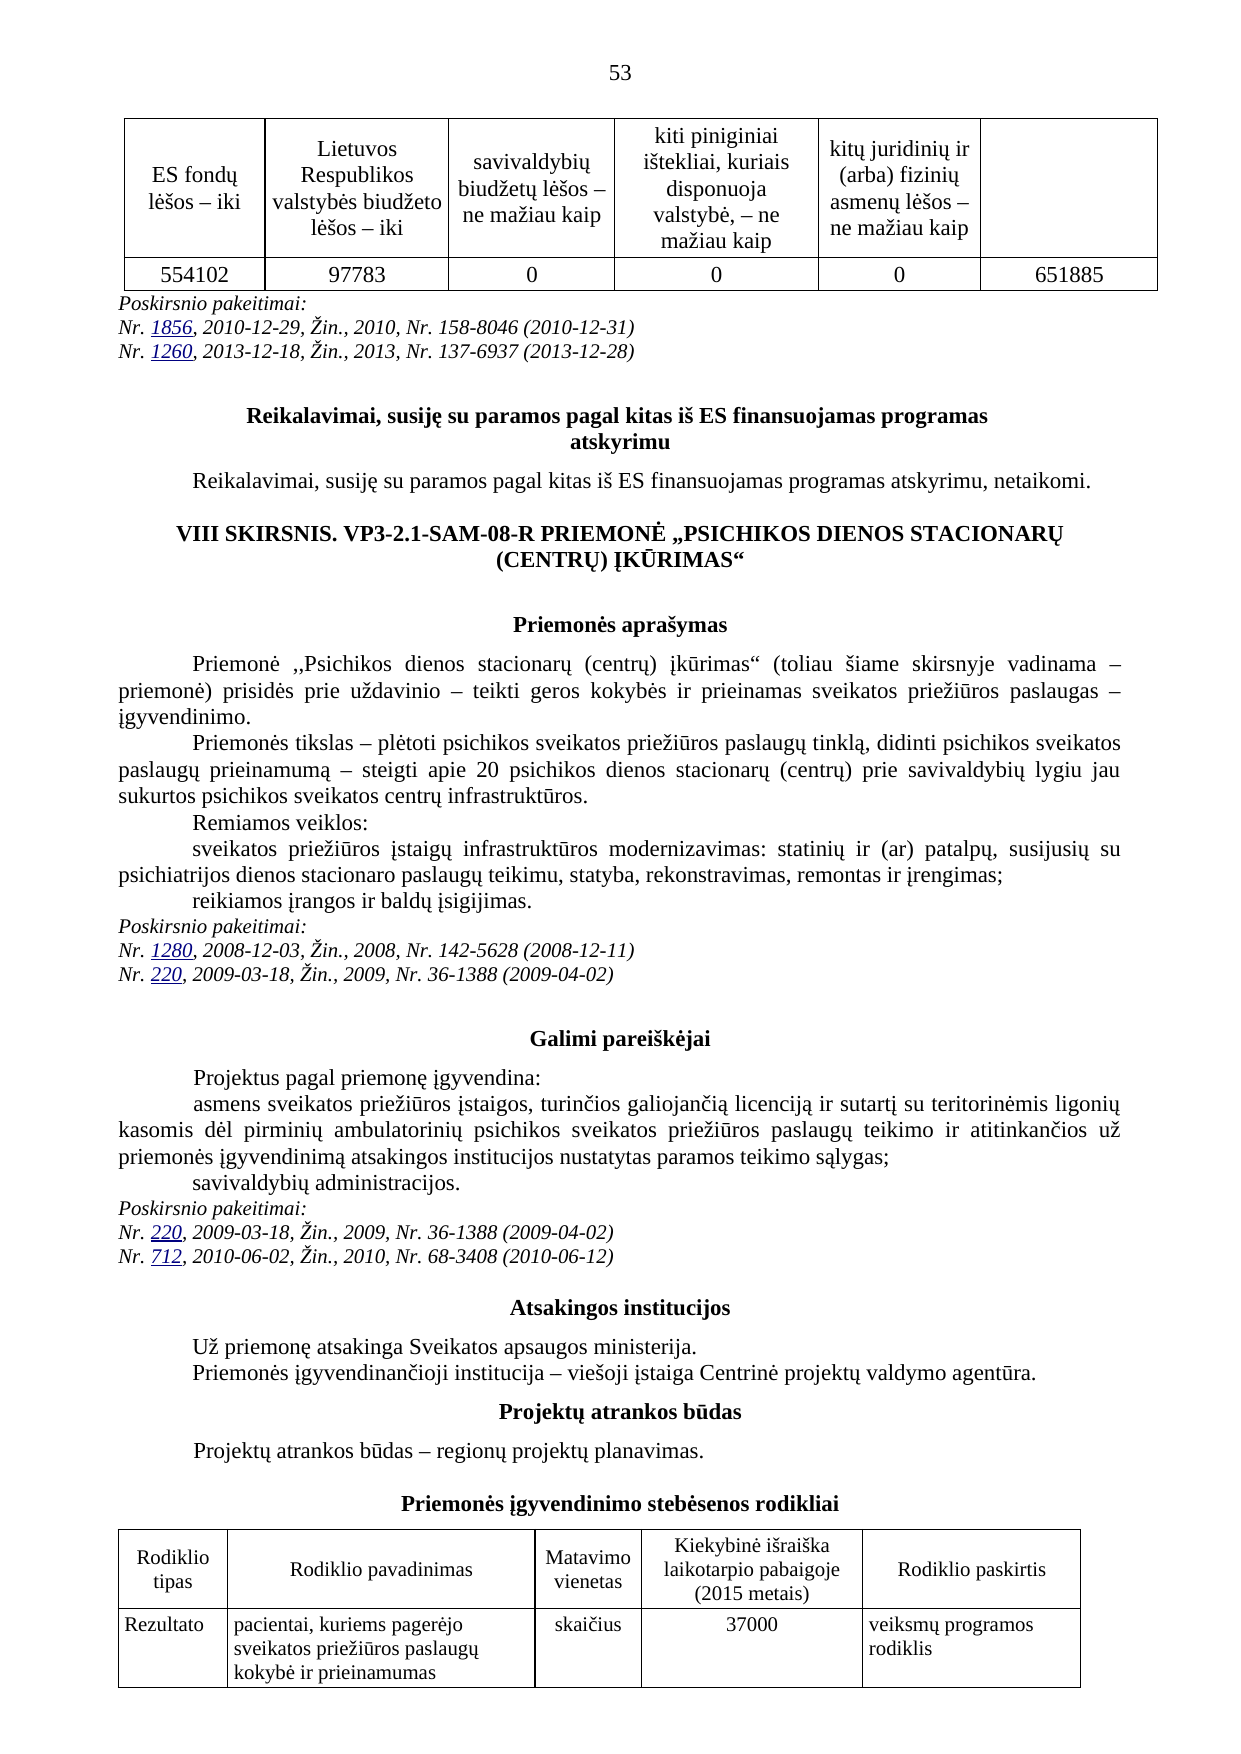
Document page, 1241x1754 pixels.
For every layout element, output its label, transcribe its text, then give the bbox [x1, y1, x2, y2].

text Reikalavimai, susiję su paramos pagal kitas iš ES finansuojamas programas atskyrimu, netaikomi. [118, 467, 1122, 494]
text Remiamos veiklos: [118, 808, 1122, 835]
text Poskirsnio pakeitimai: [118, 914, 1122, 938]
table_cell 37000 [642, 1609, 862, 1687]
table_cell kiti piniginiai ištekliai, kuriais disponuoja valstybė, – ne mažiau kaip [615, 119, 818, 257]
text Galimi pareiškėjai [118, 1025, 1122, 1051]
text savivaldybių administracijos. [118, 1169, 1122, 1196]
table_cell 0 [449, 258, 614, 290]
text Priemonės aprašymas [118, 612, 1122, 638]
table_cell Rezultato [119, 1609, 227, 1687]
table_cell pacientai, kuriems pagerėjo sveikatos priežiūros paslaugų kokybė ir prieinamumas [228, 1609, 534, 1687]
text VIII SKIRSNIS. VP3-2.1-SAM-08-R PRIEMONĖ „PSICHIKOS DIENOS STACIONARŲ (CENTRŲ) ĮKŪRIMAS“ [118, 520, 1122, 573]
table_cell 97783 [266, 258, 448, 290]
text Nr. 220, 2009-03-18, Žin., 2009, Nr. 36-1388 (2009-04-02) [118, 962, 1122, 986]
table_cell kitų juridinių ir (arba) fizinių asmenų lėšos – ne mažiau kaip [819, 119, 980, 257]
table_cell 651885 [981, 258, 1157, 290]
text Nr. 712, 2010-06-02, Žin., 2010, Nr. 68-3408 (2010-06-12) [118, 1244, 1122, 1268]
table_header Kiekybinė išraiška laikotarpio pabaigoje (2015 metais) [642, 1530, 862, 1608]
text Nr. 1260, 2013-12-18, Žin., 2013, Nr. 137-6937 (2013-12-28) [118, 339, 1122, 363]
text Nr. 1280, 2008-12-03, Žin., 2008, Nr. 142-5628 (2008-12-11) [118, 938, 1122, 962]
table_header Rodiklio paskirtis [863, 1530, 1080, 1608]
table_cell savivaldybių biudžetų lėšos – ne mažiau kaip [449, 119, 614, 257]
table_cell skaičius [536, 1609, 641, 1687]
table_cell 0 [615, 258, 818, 290]
text Projektų atrankos būdas [118, 1398, 1122, 1424]
text reikiamos įrangos ir baldų įsigijimas. [118, 888, 1122, 914]
text Nr. 1856, 2010-12-29, Žin., 2010, Nr. 158-8046 (2010-12-31) [118, 315, 1122, 339]
text Priemonės tikslas – plėtoti psichikos sveikatos priežiūros paslaugų tinklą, didinti psichikos sveikatos paslaugų prieinamumą – steigti apie 20 psichikos dienos stacionarų (centrų) prie savivaldybių lygiu jau sukurtos psichikos sveikatos centrų infrastruktūros. [118, 729, 1122, 808]
table_header Matavimo vienetas [536, 1530, 641, 1608]
text Priemonė ,,Psichikos dienos stacionarų (centrų) įkūrimas“ (toliau šiame skirsnyje vadinama – priemonė) prisidės prie uždavinio – teikti geros kokybės ir prieinamas sveikatos priežiūros paslaugas – įgyvendinimo. [118, 650, 1122, 729]
text Poskirsnio pakeitimai: [118, 291, 1122, 315]
text Poskirsnio pakeitimai: [118, 1196, 1122, 1220]
text Priemonės įgyvendinimo stebėsenos rodikliai [118, 1490, 1122, 1516]
text Projektų atrankos būdas – regionų projektų planavimas. [156, 1437, 1122, 1463]
table_cell 554102 [125, 258, 264, 290]
text Reikalavimai, susiję su paramos pagal kitas iš ES finansuojamas programas atskyrimu [118, 402, 1122, 455]
table_cell Lietuvos Respublikos valstybės biudžeto lėšos – iki [266, 119, 448, 257]
table_header Rodiklio tipas [119, 1530, 227, 1608]
text Projektus pagal priemonę įgyvendina: [118, 1064, 1122, 1090]
table_cell ES fondų lėšos – iki [125, 119, 264, 257]
text asmens sveikatos priežiūros įstaigos, turinčios galiojančią licenciją ir sutartį su teritorinėmis ligonių kasomis dėl pirminių ambulatorinių psichikos sveikatos priežiūros paslaugų teikimo ir atitinkančios už priemonės įgyvendinimą atsakingos institucijos nustatytas paramos teikimo sąlygas; [118, 1090, 1122, 1169]
table_header Rodiklio pavadinimas [228, 1530, 534, 1608]
text Nr. 220, 2009-03-18, Žin., 2009, Nr. 36-1388 (2009-04-02) [118, 1220, 1122, 1244]
table_cell 0 [819, 258, 980, 290]
text Už priemonę atsakinga Sveikatos apsaugos ministerija. [118, 1333, 1122, 1359]
table_header [981, 119, 1157, 257]
text sveikatos priežiūros įstaigų infrastruktūros modernizavimas: statinių ir (ar) patalpų, susijusių su psichiatrijos dienos stacionaro paslaugų teikimu, statyba, rekonstravimas, remontas ir įrengimas; [118, 835, 1122, 888]
table_cell veiksmų programos rodiklis [863, 1609, 1080, 1687]
text Priemonės įgyvendinančioji institucija – viešoji įstaiga Centrinė projektų valdymo agentūra. [118, 1359, 1122, 1386]
text Atsakingos institucijos [118, 1294, 1122, 1321]
